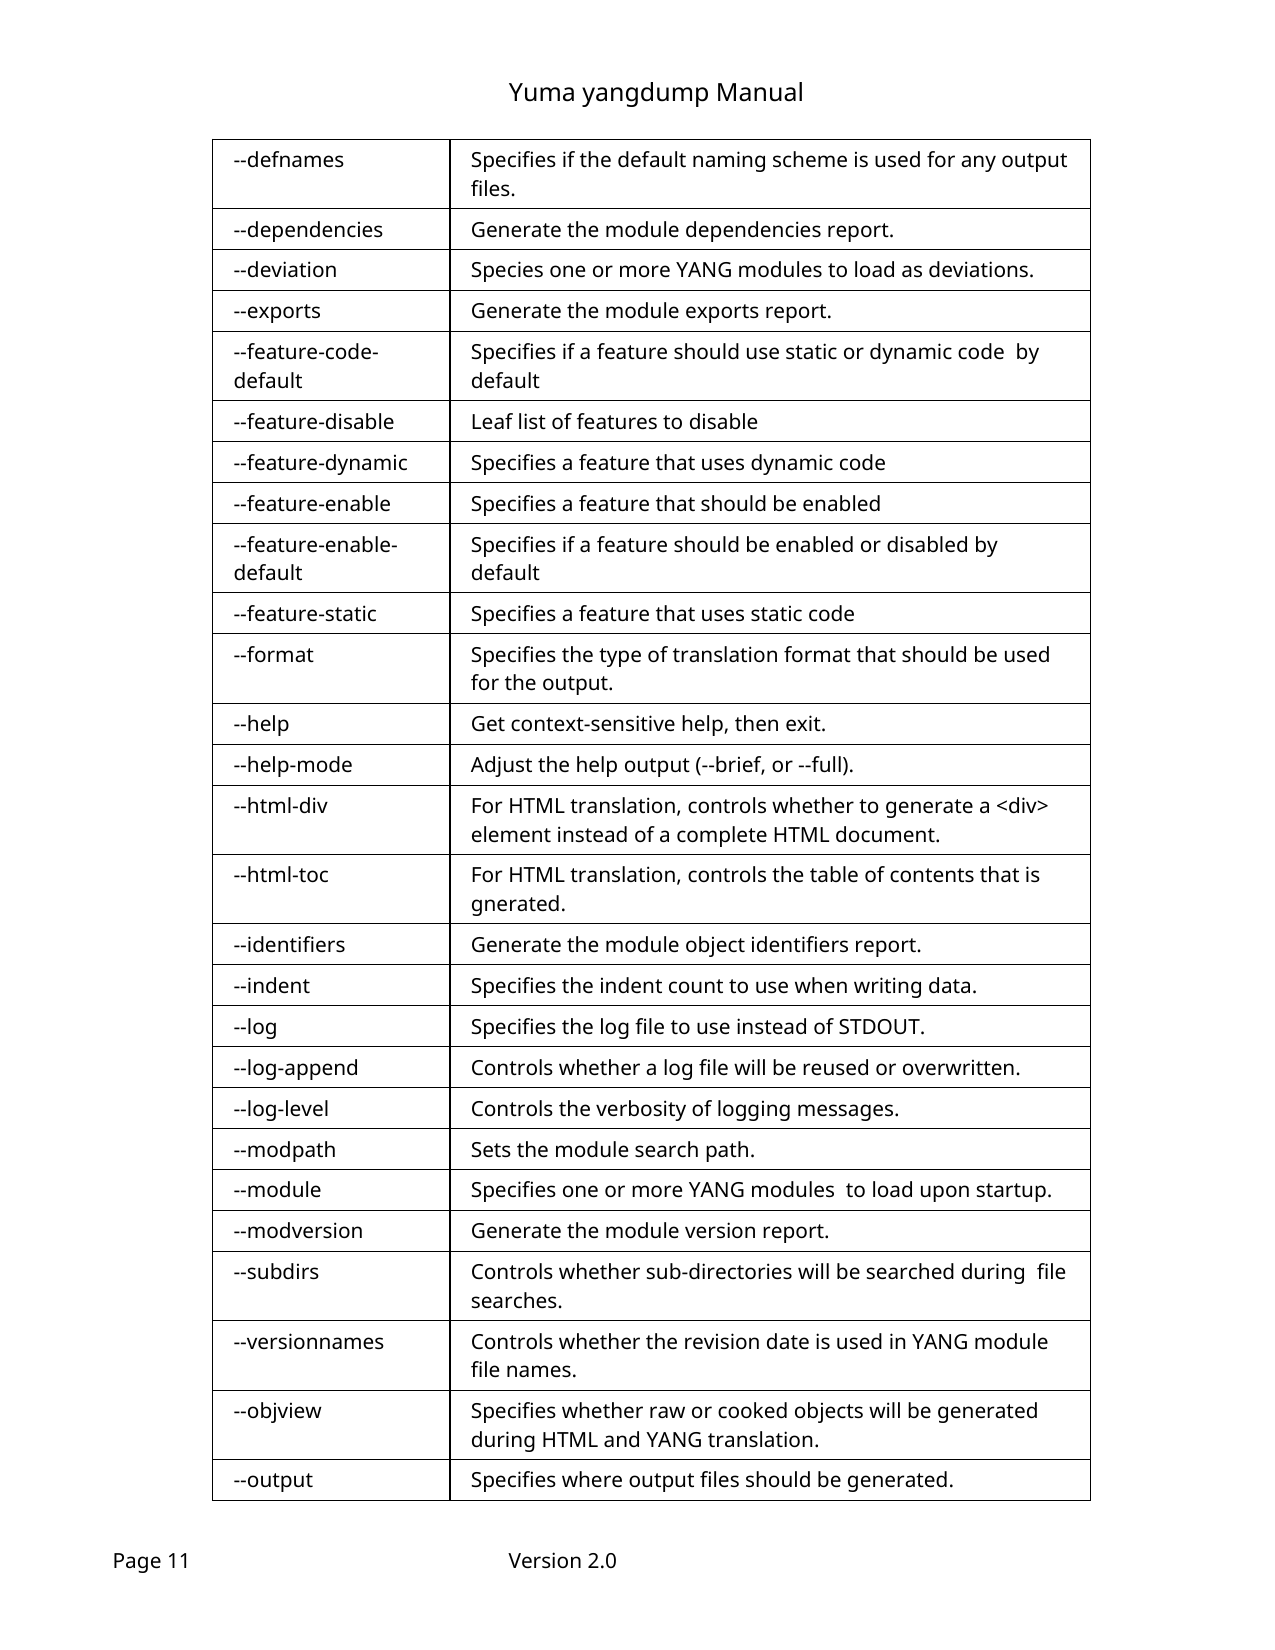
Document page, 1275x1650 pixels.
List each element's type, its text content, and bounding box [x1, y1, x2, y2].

table_cell --identifiers [213, 924, 449, 964]
table_cell Specifies one or more YANG modules to load upon startup. [451, 1170, 1090, 1210]
table_cell Controls the verbosity of logging messages. [451, 1088, 1090, 1128]
table_cell Generate the module version report. [451, 1211, 1090, 1251]
table_cell --deviation [213, 250, 449, 290]
table_cell --feature-enable-default [213, 524, 449, 592]
table_cell Specifies if a feature should use static or dynamic code by default [451, 332, 1090, 400]
table_cell --versionnames [213, 1321, 449, 1389]
table_cell Adjust the help output (--brief, or --full). [451, 745, 1090, 784]
table_cell --feature-static [213, 593, 449, 633]
table_cell --modversion [213, 1211, 449, 1251]
table_cell --feature-code-default [213, 332, 449, 400]
table_cell Specifies the type of translation format that should be used for the output. [451, 634, 1090, 703]
table_cell For HTML translation, controls whether to generate a <div> element instead of a complete HTML document. [451, 786, 1090, 854]
table_cell --feature-enable [213, 483, 449, 523]
table_cell Controls whether a log file will be reused or overwritten. [451, 1047, 1090, 1087]
table_cell Specifies a feature that uses static code [451, 593, 1090, 633]
table_cell --output [213, 1460, 449, 1500]
table_cell --help [213, 704, 449, 743]
table_cell --indent [213, 965, 449, 1005]
table_cell --feature-disable [213, 401, 449, 441]
table_cell Controls whether the revision date is used in YANG module file names. [451, 1321, 1090, 1389]
table_cell Specifies the log file to use instead of STDOUT. [451, 1006, 1090, 1046]
table_cell --modpath [213, 1129, 449, 1169]
table_cell Specifies where output files should be generated. [451, 1460, 1090, 1500]
table_cell --html-div [213, 786, 449, 854]
table_cell Specifies if the default naming scheme is used for any output files. [451, 140, 1090, 208]
table_cell --dependencies [213, 209, 449, 249]
table_cell Get context-sensitive help, then exit. [451, 704, 1090, 743]
table_cell Generate the module dependencies report. [451, 209, 1090, 249]
table_cell --objview [213, 1391, 449, 1459]
table_cell Specifies whether raw or cooked objects will be generated during HTML and YANG translation. [451, 1391, 1090, 1459]
table_cell --module [213, 1170, 449, 1210]
table_cell Controls whether sub-directories will be searched during file searches. [451, 1252, 1090, 1320]
table_cell Specifies if a feature should be enabled or disabled by default [451, 524, 1090, 592]
table_cell For HTML translation, controls the table of contents that is gnerated. [451, 855, 1090, 923]
table_cell --log-level [213, 1088, 449, 1128]
table_cell --log-append [213, 1047, 449, 1087]
table_cell --defnames [213, 140, 449, 208]
table_cell --html-toc [213, 855, 449, 923]
table_cell Leaf list of features to disable [451, 401, 1090, 441]
table_cell Species one or more YANG modules to load as deviations. [451, 250, 1090, 290]
table_cell Generate the module object identifiers report. [451, 924, 1090, 964]
table_cell Specifies a feature that uses dynamic code [451, 442, 1090, 482]
table_cell --log [213, 1006, 449, 1046]
table_cell --feature-dynamic [213, 442, 449, 482]
table_cell Sets the module search path. [451, 1129, 1090, 1169]
table_cell --format [213, 634, 449, 703]
table_cell --help-mode [213, 745, 449, 784]
table_cell Specifies the indent count to use when writing data. [451, 965, 1090, 1005]
table_cell Generate the module exports report. [451, 291, 1090, 331]
table_cell --exports [213, 291, 449, 331]
table_cell Specifies a feature that should be enabled [451, 483, 1090, 523]
table_cell --subdirs [213, 1252, 449, 1320]
